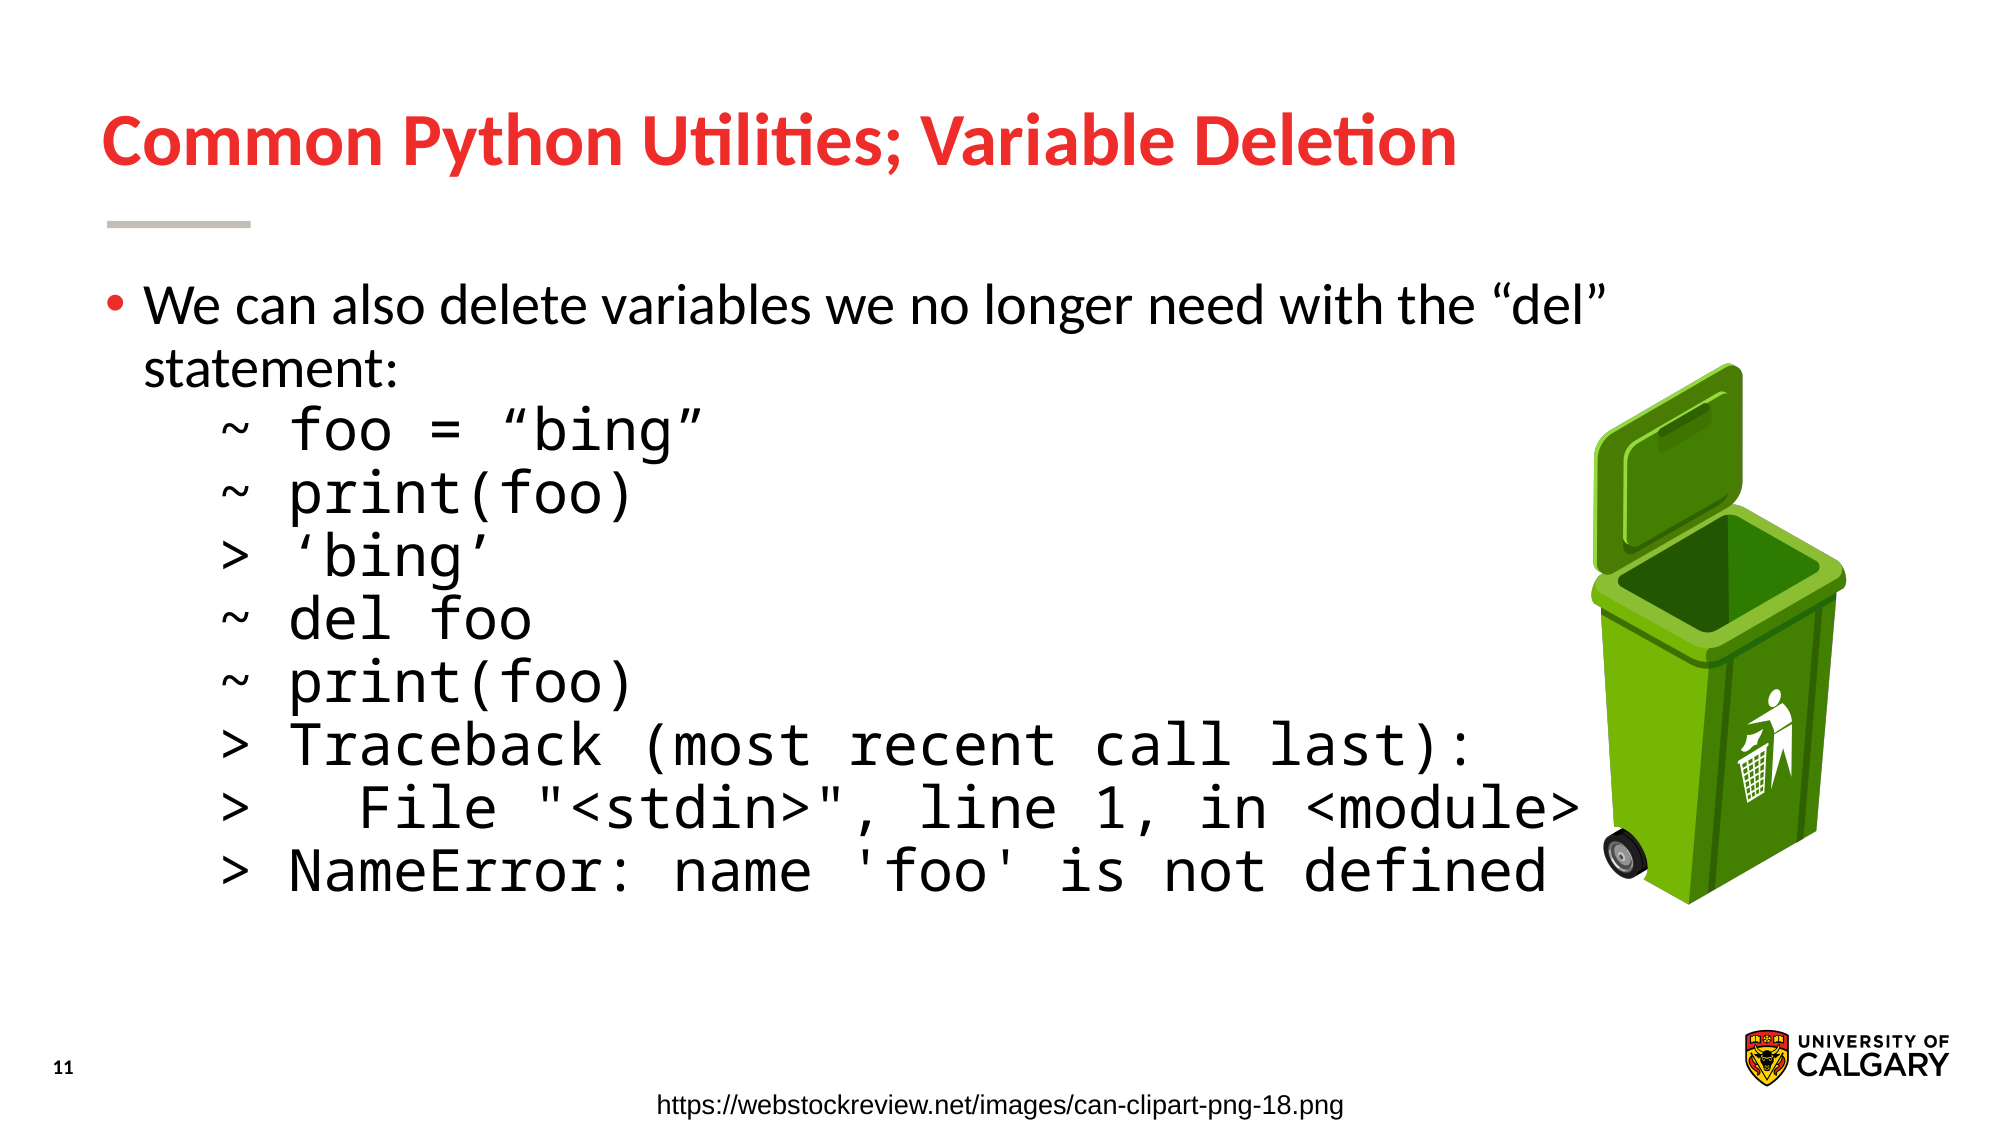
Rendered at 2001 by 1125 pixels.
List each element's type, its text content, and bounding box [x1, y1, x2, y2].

picture [1722, 1012, 1972, 1099]
title Common Python Utilities; Variable Deletion [87, 60, 1774, 222]
list We can also delete variables we no longer need with the “del” statement: ~ foo = “bing” ~ print(foo) > ‘bing’ ~ del foo ~ print(foo) > Traceback (most recent call last): > File "<stdin>", line 1, in <module> > NameError: name 'foo' is not defined [91, 266, 1774, 981]
text_box https://webstockreview.net/images/can-clipart-png-18.png [50, 1082, 1950, 1125]
picture [1588, 361, 1849, 907]
